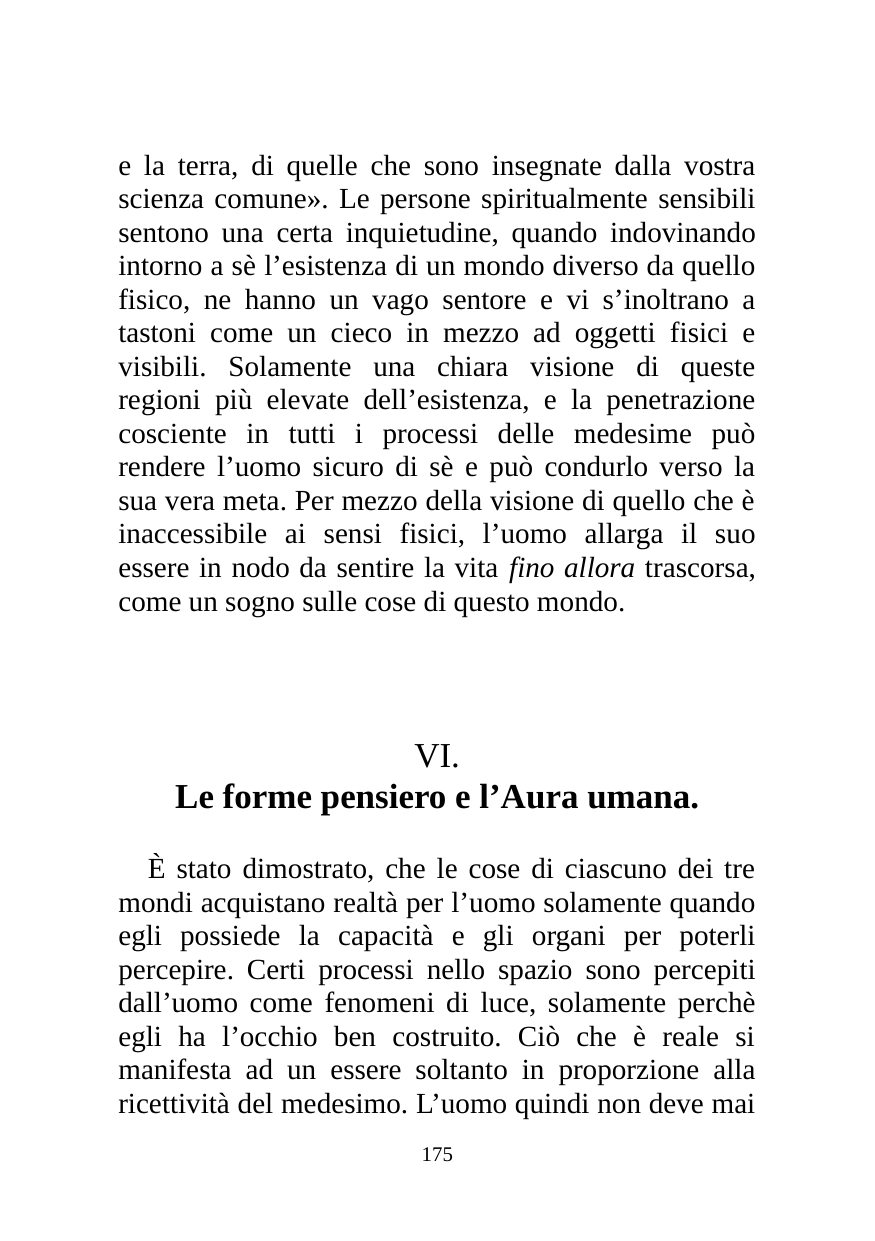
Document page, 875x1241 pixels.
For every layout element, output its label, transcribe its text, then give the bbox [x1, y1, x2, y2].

text e la terra, di quelle che sono insegnate dalla vostra scienza comune». Le persone spiritualmente sensibili sentono una certa inquietudine, quando indovinando intorno a sè l’esistenza di un mondo diverso da quello fisico, ne hanno un vago sentore e vi s’inoltrano a tastoni come un cieco in mezzo ad oggetti fisici e visibili. Solamente una chiara visione di queste regioni più elevate dell’esistenza, e la penetrazione cosciente in tutti i processi delle medesime può rendere l’uomo sicuro di sè e può condurlo verso la sua vera meta. Per mezzo della visione di quello che è inaccessibile ai sensi fisici, l’uomo allarga il suo essere in nodo da sentire la vita fino allora trascorsa, come un sogno sulle cose di questo mondo. [118, 148, 756, 617]
text È stato dimostrato, che le cose di ciascuno dei tre mondi acquistano realtà per l’uomo solamente quando egli possiede la capacità e gli organi per poterli percepire. Certi processi nello spazio sono percepiti dall’uomo come fenomeni di luce, solamente perchè egli ha l’occhio ben costruito. Ciò che è reale si manifesta ad un essere soltanto in proporzione alla ricettività del medesimo. L’uomo quindi non deve mai [118, 851, 756, 1119]
subtitle VI. Le forme pensiero e l’Aura umana. [118, 735, 756, 816]
